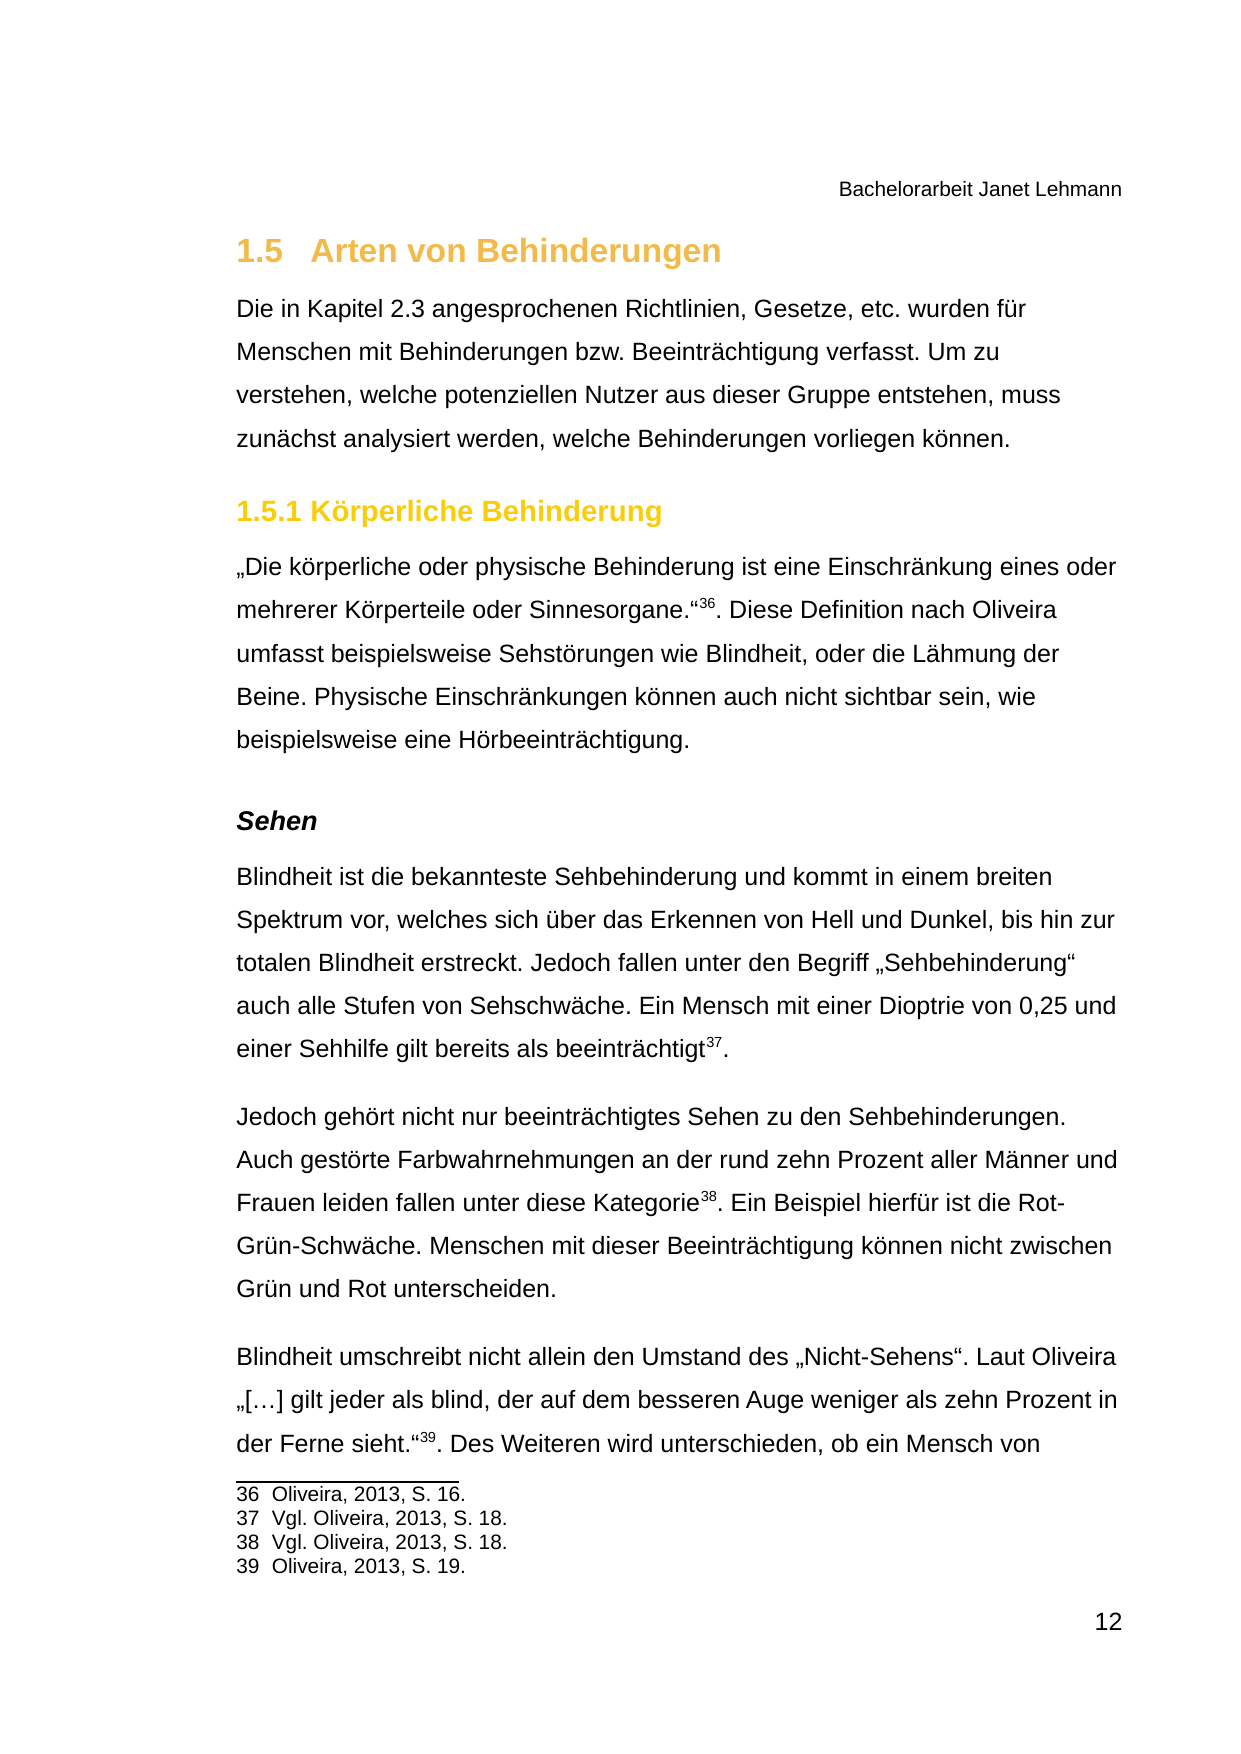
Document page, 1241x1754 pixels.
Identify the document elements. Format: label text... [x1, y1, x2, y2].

text Die in Kapitel 2.3 angesprochenen Richtlinien, Gesetze, etc. wurden für Menschen mit Behinderungen bzw. Beeinträchtigung verfasst. Um zu verstehen, welche potenziellen Nutzer aus dieser Gruppe entstehen, muss zunächst analysiert werden, welche Behinderungen vorliegen können. [236, 294, 1122, 452]
text Oliveira, 2013, S. 19. [236, 1554, 1122, 1578]
text Blindheit ist die bekannteste Sehbehinderung und kommt in einem breiten Spektrum vor, welches sich über das Erkennen von Hell und Dunkel, bis hin zur totalen Blindheit erstreckt. Jedoch fallen unter den Begriff „Sehbehinderung“ auch alle Stufen von Sehschwäche. Ein Mensch mit einer Dioptrie von 0,25 und einer Sehhilfe gilt bereits als beeinträchtigt. [236, 861, 1122, 1063]
text Vgl. Oliveira, 2013, S. 18. [236, 1506, 1122, 1530]
subtitle Körperliche Behinderung [236, 494, 1122, 527]
text Jedoch gehört nicht nur beeinträchtigtes Sehen zu den Sehbehinderungen. Auch gestörte Farbwahrnehmungen an der rund zehn Prozent aller Männer und Frauen leiden fallen unter diese Kategorie. Ein Beispiel hierfür ist die Rot-Grün-Schwäche. Menschen mit dieser Beeinträchtigung können nicht zwischen Grün und Rot unterscheiden. [236, 1102, 1122, 1303]
subtitle Arten von Behinderungen [236, 231, 1122, 269]
subtitle Sehen [236, 805, 1122, 837]
text Oliveira, 2013, S. 16. [236, 1482, 1122, 1506]
text „Die körperliche oder physische Behinderung ist eine Einschränkung eines oder mehrerer Körperteile oder Sinnesorgane.“. Diese Definition nach Oliveira umfasst beispielsweise Sehstörungen wie Blindheit, oder die Lähmung der Beine. Physische Einschränkungen können auch nicht sichtbar sein, wie beispielsweise eine Hörbeeinträchtigung. [236, 552, 1122, 753]
text Vgl. Oliveira, 2013, S. 18. [236, 1530, 1122, 1554]
text Blindheit umschreibt nicht allein den Umstand des „Nicht-Sehens“. Laut Oliveira „[…] gilt jeder als blind, der auf dem besseren Auge weniger als zehn Prozent in der Ferne sieht.“. Des Weiteren wird unterschieden, ob ein Mensch von [236, 1342, 1122, 1457]
